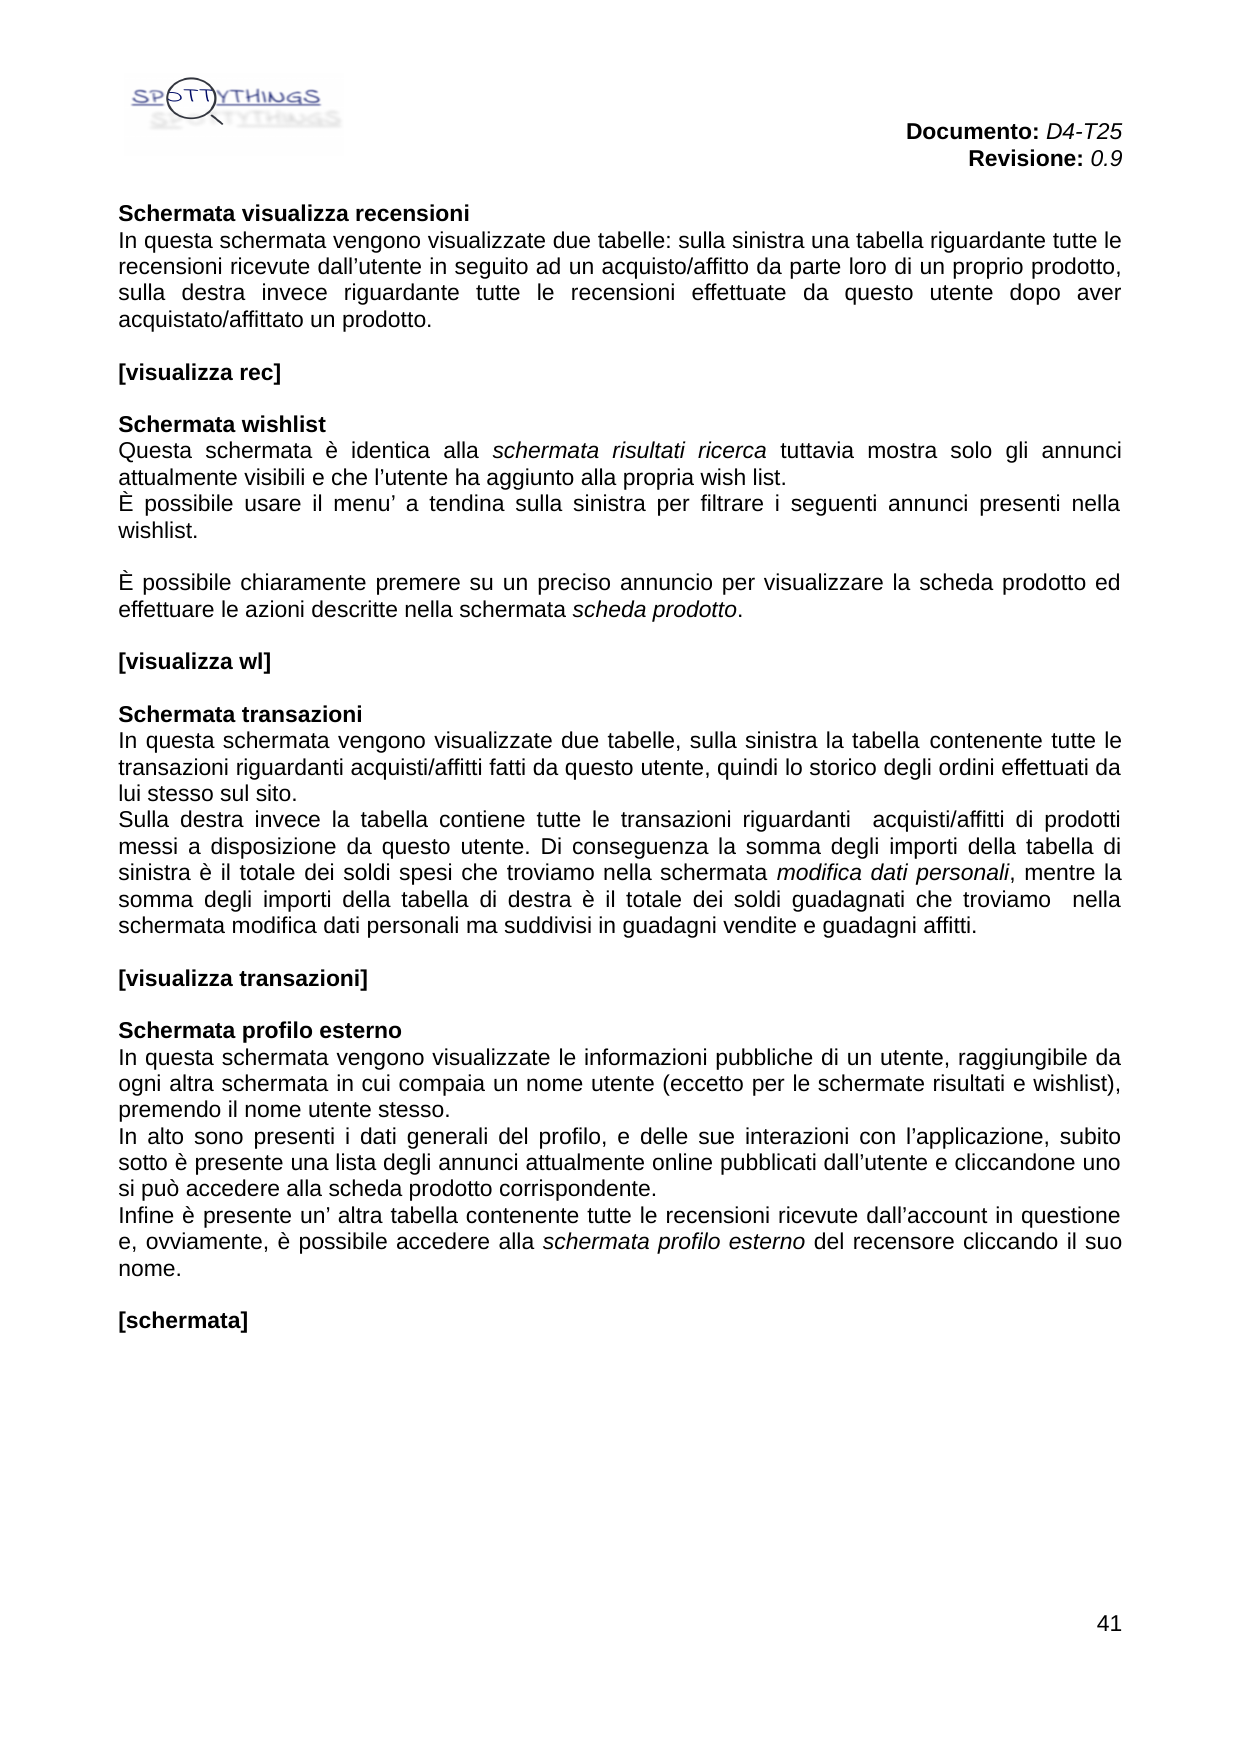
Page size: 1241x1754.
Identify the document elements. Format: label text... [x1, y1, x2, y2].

text È possibile chiaramente premere su un preciso annuncio per visualizzare la scheda prodotto ed effettuare le azioni descritte nella schermata scheda prodotto. [118, 569, 1122, 622]
text Schermata transazioni [118, 701, 1122, 727]
text Schermata profilo esterno [118, 1017, 1122, 1044]
text In questa schermata vengono visualizzate due tabelle, sulla sinistra la tabella contenente tutte le transazioni riguardanti acquisti/affitti fatti da questo utente, quindi lo storico degli ordini effettuati da lui stesso sul sito. [118, 727, 1122, 806]
text Schermata visualizza recensioni [118, 200, 1122, 227]
text È possibile usare il menu’ a tendina sulla sinistra per filtrare i seguenti annunci presenti nella wishlist. [118, 490, 1122, 543]
picture [123, 73, 345, 156]
text In alto sono presenti i dati generali del profilo, e delle sue interazioni con l’applicazione, subito sotto è presente una lista degli annunci attualmente online pubblicati dall’utente e cliccandone uno si può accedere alla scheda prodotto corrispondente. [118, 1123, 1122, 1202]
text Questa schermata è identica alla schermata risultati ricerca tuttavia mostra solo gli annunci attualmente visibili e che l’utente ha aggiunto alla propria wish list. [118, 437, 1122, 490]
text [visualizza transazioni] [118, 964, 1122, 991]
text In questa schermata vengono visualizzate le informazioni pubbliche di un utente, raggiungibile da ogni altra schermata in cui compaia un nome utente (eccetto per le schermate risultati e wishlist), premendo il nome utente stesso. [118, 1044, 1122, 1123]
text In questa schermata vengono visualizzate due tabelle: sulla sinistra una tabella riguardante tutte le recensioni ricevute dall’utente in seguito ad un acquisto/affitto da parte loro di un proprio prodotto, sulla destra invece riguardante tutte le recensioni effettuate da questo utente dopo aver acquistato/affittato un prodotto. [118, 227, 1122, 332]
text Schermata wishlist [118, 411, 1122, 437]
text [visualizza rec] [118, 358, 1122, 385]
text [visualizza wl] [118, 648, 1122, 675]
text [schermata] [118, 1307, 1122, 1333]
text Sulla destra invece la tabella contiene tutte le transazioni riguardanti acquisti/affitti di prodotti messi a disposizione da questo utente. Di conseguenza la somma degli importi della tabella di sinistra è il totale dei soldi spesi che troviamo nella schermata modifica dati personali, mentre la somma degli importi della tabella di destra è il totale dei soldi guadagnati che troviamo nella schermata modifica dati personali ma suddivisi in guadagni vendite e guadagni affitti. [118, 806, 1122, 938]
text Infine è presente un’ altra tabella contenente tutte le recensioni ricevute dall’account in questione e, ovviamente, è possibile accedere alla schermata profilo esterno del recensore cliccando il suo nome. [118, 1202, 1122, 1281]
